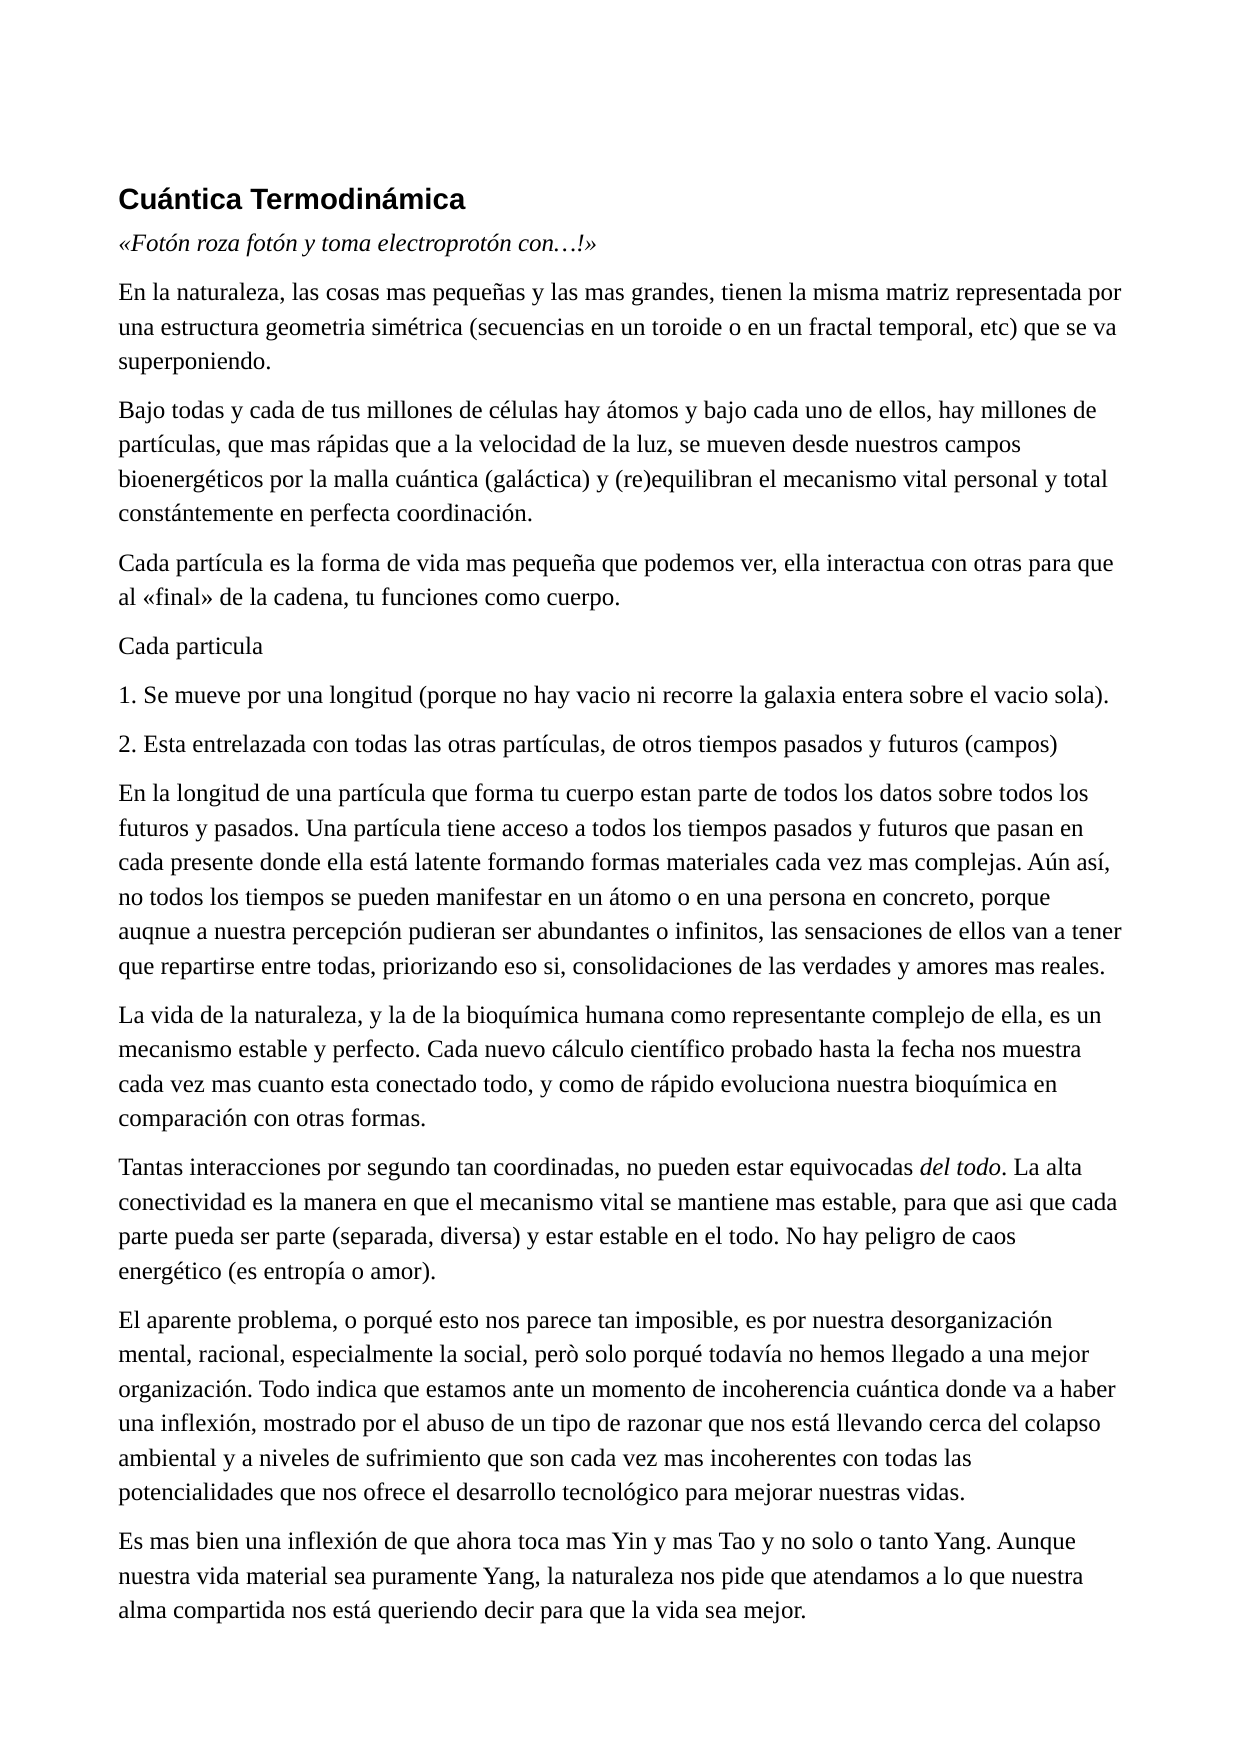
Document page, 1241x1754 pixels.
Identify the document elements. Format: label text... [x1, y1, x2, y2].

text Es mas bien una inflexión de que ahora toca mas Yin y mas Tao y no solo o tanto Yang. Aunque nuestra vida material sea puramente Yang, la naturaleza nos pide que atendamos a lo que nuestra alma compartida nos está queriendo decir para que la vida sea mejor. [118, 1526, 1122, 1624]
text 2. Esta entrelazada con todas las otras partículas, de otros tiempos pasados y futuros (campos) [118, 729, 1122, 758]
text Cada particula [118, 631, 1122, 660]
text Tantas interacciones por segundo tan coordinadas, no pueden estar equivocadas del todo. La alta conectividad es la manera en que el mecanismo vital se mantiene mas estable, para que asi que cada parte pueda ser parte (separada, diversa) y estar estable en el todo. No hay peligro de caos energético (es entropía o amor). [118, 1152, 1122, 1284]
text «Fotón roza fotón y toma electroprotón con…!» [118, 228, 1122, 257]
text El aparente problema, o porqué esto nos parece tan imposible, es por nuestra desorganización mental, racional, especialmente la social, però solo porqué todavía no hemos llegado a una mejor organización. Todo indica que estamos ante un momento de incoherencia cuántica donde va a haber una inflexión, mostrado por el abuso de un tipo de razonar que nos está llevando cerca del colapso ambiental y a niveles de sufrimiento que son cada vez mas incoherentes con todas las potencialidades que nos ofrece el desarrollo tecnológico para mejorar nuestras vidas. [118, 1305, 1122, 1506]
text En la longitud de una partícula que forma tu cuerpo estan parte de todos los datos sobre todos los futuros y pasados. Una partícula tiene acceso a todos los tiempos pasados y futuros que pasan en cada presente donde ella está latente formando formas materiales cada vez mas complejas. Aún así, no todos los tiempos se pueden manifestar en un átomo o en una persona en concreto, porque auqnue a nuestra percepción pudieran ser abundantes o infinitos, las sensaciones de ellos van a tener que repartirse entre todas, priorizando eso si, consolidaciones de las verdades y amores mas reales. [118, 778, 1122, 979]
text La vida de la naturaleza, y la de la bioquímica humana como representante complejo de ella, es un mecanismo estable y perfecto. Cada nuevo cálculo científico probado hasta la fecha nos muestra cada vez mas cuanto esta conectado todo, y como de rápido evoluciona nuestra bioquímica en comparación con otras formas. [118, 1000, 1122, 1132]
subtitle Cuántica Termodinámica [118, 182, 1122, 216]
text En la naturaleza, las cosas mas pequeñas y las mas grandes, tienen la misma matriz representada por una estructura geometria simétrica (secuencias en un toroide o en un fractal temporal, etc) que se va superponiendo. [118, 277, 1122, 375]
text Bajo todas y cada de tus millones de células hay átomos y bajo cada uno de ellos, hay millones de partículas, que mas rápidas que a la velocidad de la luz, se mueven desde nuestros campos bioenergéticos por la malla cuántica (galáctica) y (re)equilibran el mecanismo vital personal y total constántemente en perfecta coordinación. [118, 395, 1122, 527]
text Cada partícula es la forma de vida mas pequeña que podemos ver, ella interactua con otras para que al «final» de la cadena, tu funciones como cuerpo. [118, 548, 1122, 611]
text 1. Se mueve por una longitud (porque no hay vacio ni recorre la galaxia entera sobre el vacio sola). [118, 680, 1122, 709]
